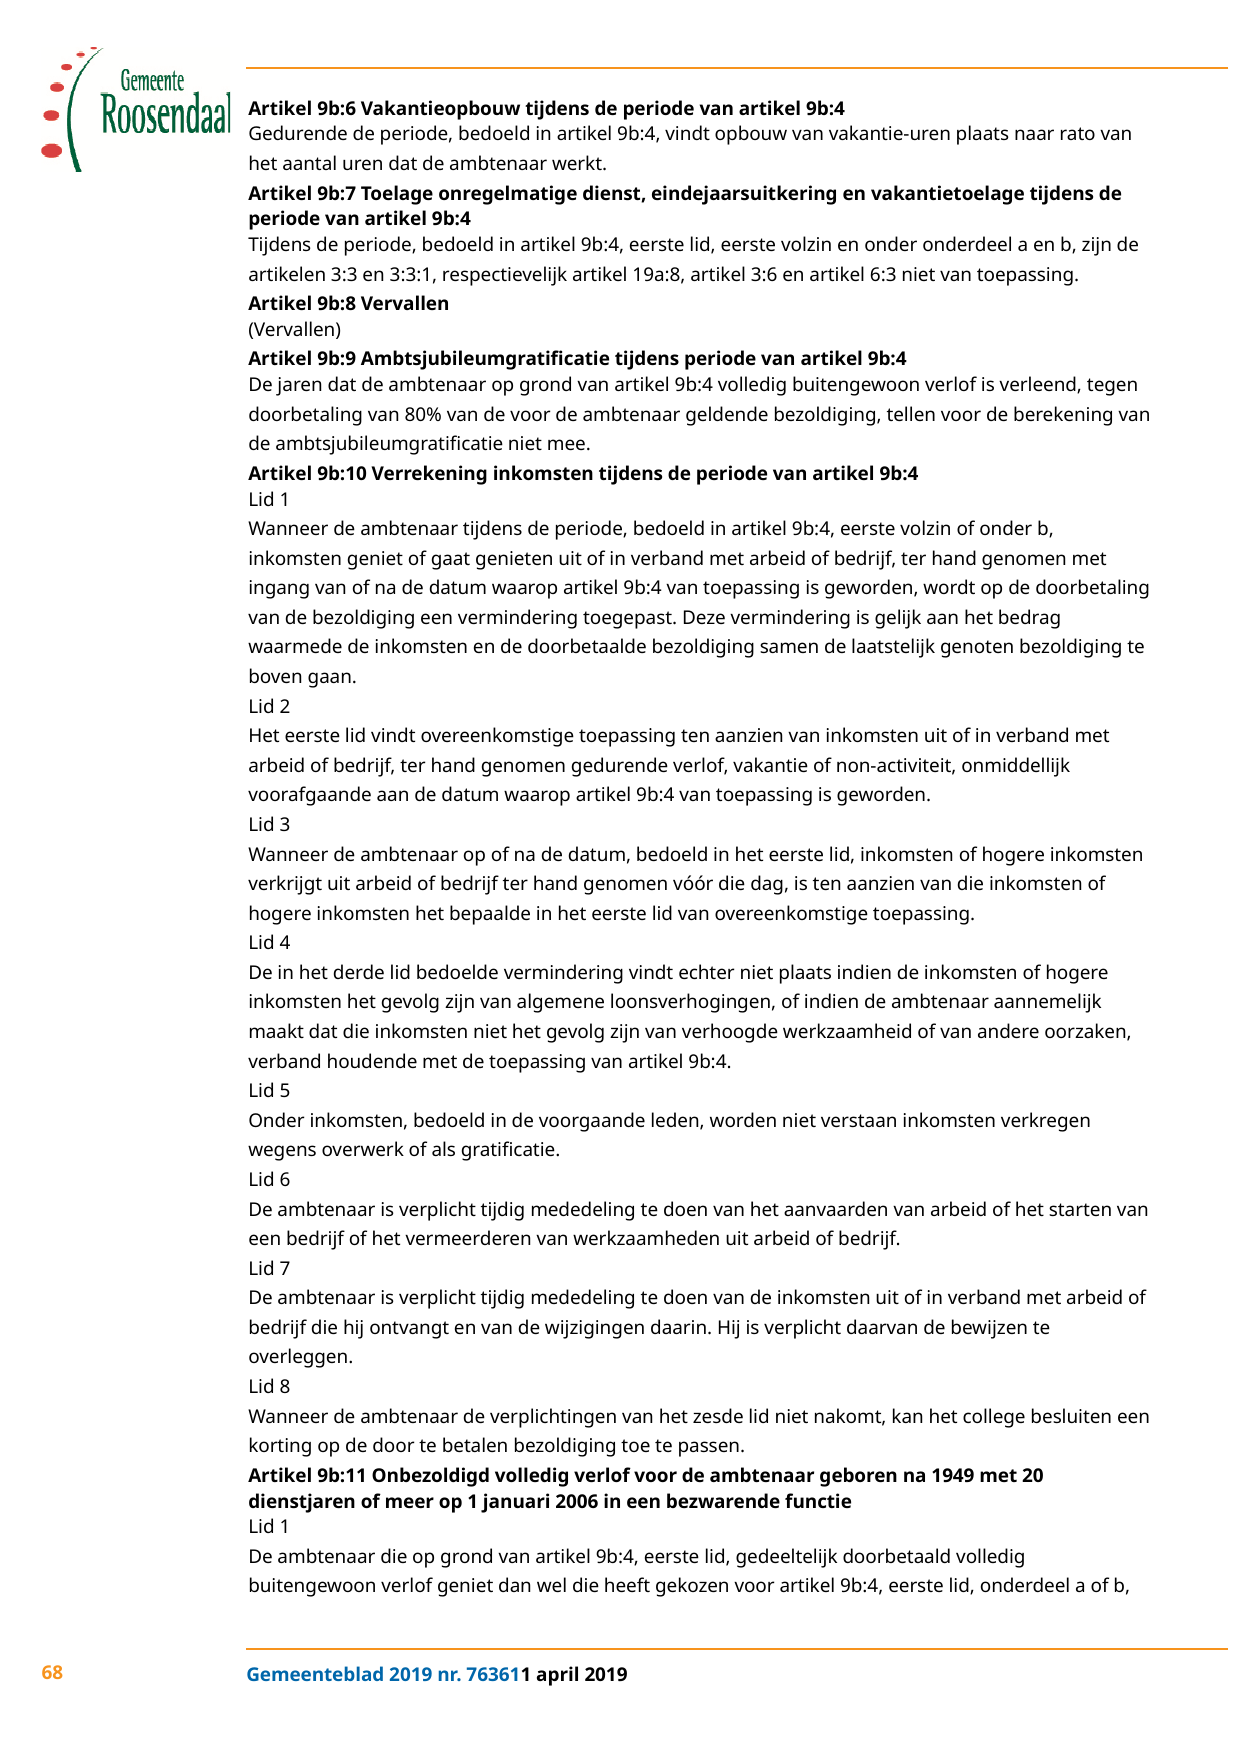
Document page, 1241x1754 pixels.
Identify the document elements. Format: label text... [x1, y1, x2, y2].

text Lid 1 [248, 486, 1152, 512]
text Lid 3 [248, 811, 1152, 837]
text (Vervallen) [248, 316, 1152, 342]
text Lid 4 [248, 929, 1152, 955]
text Artikel 9b:6 Vakantieopbouw tijdens de periode van artikel 9b:4 [248, 95, 1152, 121]
text Het eerste lid vindt overeenkomstige toepassing ten aanzien van inkomsten uit of in verband met arbeid of bedrijf, ter hand genomen gedurende verlof, vakantie of non-activiteit, onmiddellijk voorafgaande aan de datum waarop artikel 9b:4 van toepassing is geworden. [248, 722, 1152, 807]
text Artikel 9b:7 Toelage onregelmatige dienst, eindejaarsuitkering en vakantietoelage tijdens de periode van artikel 9b:4 [248, 180, 1152, 231]
text Lid 8 [248, 1373, 1152, 1399]
text Onder inkomsten, bedoeld in de voorgaande leden, worden niet verstaan inkomsten verkregen wegens overwerk of als gratificatie. [248, 1107, 1152, 1162]
text De jaren dat de ambtenaar op grond van artikel 9b:4 volledig buitengewoon verlof is verleend, tegen doorbetaling van 80% van de voor de ambtenaar geldende bezoldiging, tellen voor de berekening van de ambtsjubileumgratificatie niet mee. [248, 371, 1152, 456]
text Artikel 9b:10 Verrekening inkomsten tijdens de periode van artikel 9b:4 [248, 460, 1152, 486]
text Artikel 9b:9 Ambtsjubileumgratificatie tijdens periode van artikel 9b:4 [248, 346, 1152, 371]
text Lid 7 [248, 1255, 1152, 1281]
picture [41, 47, 231, 172]
text Lid 1 [248, 1513, 1152, 1539]
text Artikel 9b:8 Vervallen [248, 290, 1152, 316]
text De ambtenaar is verplicht tijdig mededeling te doen van de inkomsten uit of in verband met arbeid of bedrijf die hij ontvangt en van de wijzigingen daarin. Hij is verplicht daarvan de bewijzen te overleggen. [248, 1284, 1152, 1369]
text De in het derde lid bedoelde vermindering vindt echter niet plaats indien de inkomsten of hogere inkomsten het gevolg zijn van algemene loonsverhogingen, of indien de ambtenaar aannemelijk maakt dat die inkomsten niet het gevolg zijn van verhoogde werkzaamheid of van andere oorzaken, verband houdende met de toepassing van artikel 9b:4. [248, 959, 1152, 1074]
text Artikel 9b:11 Onbezoldigd volledig verlof voor de ambtenaar geboren na 1949 met 20 dienstjaren of meer op 1 januari 2006 in een bezwarende functie [248, 1462, 1152, 1513]
text Wanneer de ambtenaar tijdens de periode, bedoeld in artikel 9b:4, eerste volzin of onder b, inkomsten geniet of gaat genieten uit of in verband met arbeid of bedrijf, ter hand genomen met ingang van of na de datum waarop artikel 9b:4 van toepassing is geworden, wordt op de doorbetaling van de bezoldiging een vermindering toegepast. Deze vermindering is gelijk aan het bedrag waarmede de inkomsten en de doorbetaalde bezoldiging samen de laatstelijk genoten bezoldiging te boven gaan. [248, 515, 1152, 689]
text De ambtenaar is verplicht tijdig mededeling te doen van het aanvaarden van arbeid of het starten van een bedrijf of het vermeerderen van werkzaamheden uit arbeid of bedrijf. [248, 1196, 1152, 1251]
text Lid 6 [248, 1166, 1152, 1192]
text Lid 2 [248, 693, 1152, 719]
text Tijdens de periode, bedoeld in artikel 9b:4, eerste lid, eerste volzin en onder onderdeel a en b, zijn de artikelen 3:3 en 3:3:1, respectievelijk artikel 19a:8, artikel 3:6 en artikel 6:3 niet van toepassing. [248, 231, 1152, 286]
text Wanneer de ambtenaar op of na de datum, bedoeld in het eerste lid, inkomsten of hogere inkomsten verkrijgt uit arbeid of bedrijf ter hand genomen vóór die dag, is ten aanzien van die inkomsten of hogere inkomsten het bepaalde in het eerste lid van overeenkomstige toepassing. [248, 841, 1152, 926]
text Gedurende de periode, bedoeld in artikel 9b:4, vindt opbouw van vakantie-uren plaats naar rato van het aantal uren dat de ambtenaar werkt. [248, 121, 1152, 176]
text De ambtenaar die op grond van artikel 9b:4, eerste lid, gedeeltelijk doorbetaald volledig buitengewoon verlof geniet dan wel die heeft gekozen voor artikel 9b:4, eerste lid, onderdeel a of b, [248, 1543, 1152, 1598]
text Wanneer de ambtenaar de verplichtingen van het zesde lid niet nakomt, kan het college besluiten een korting op de door te betalen bezoldiging toe te passen. [248, 1403, 1152, 1458]
text Lid 5 [248, 1077, 1152, 1103]
